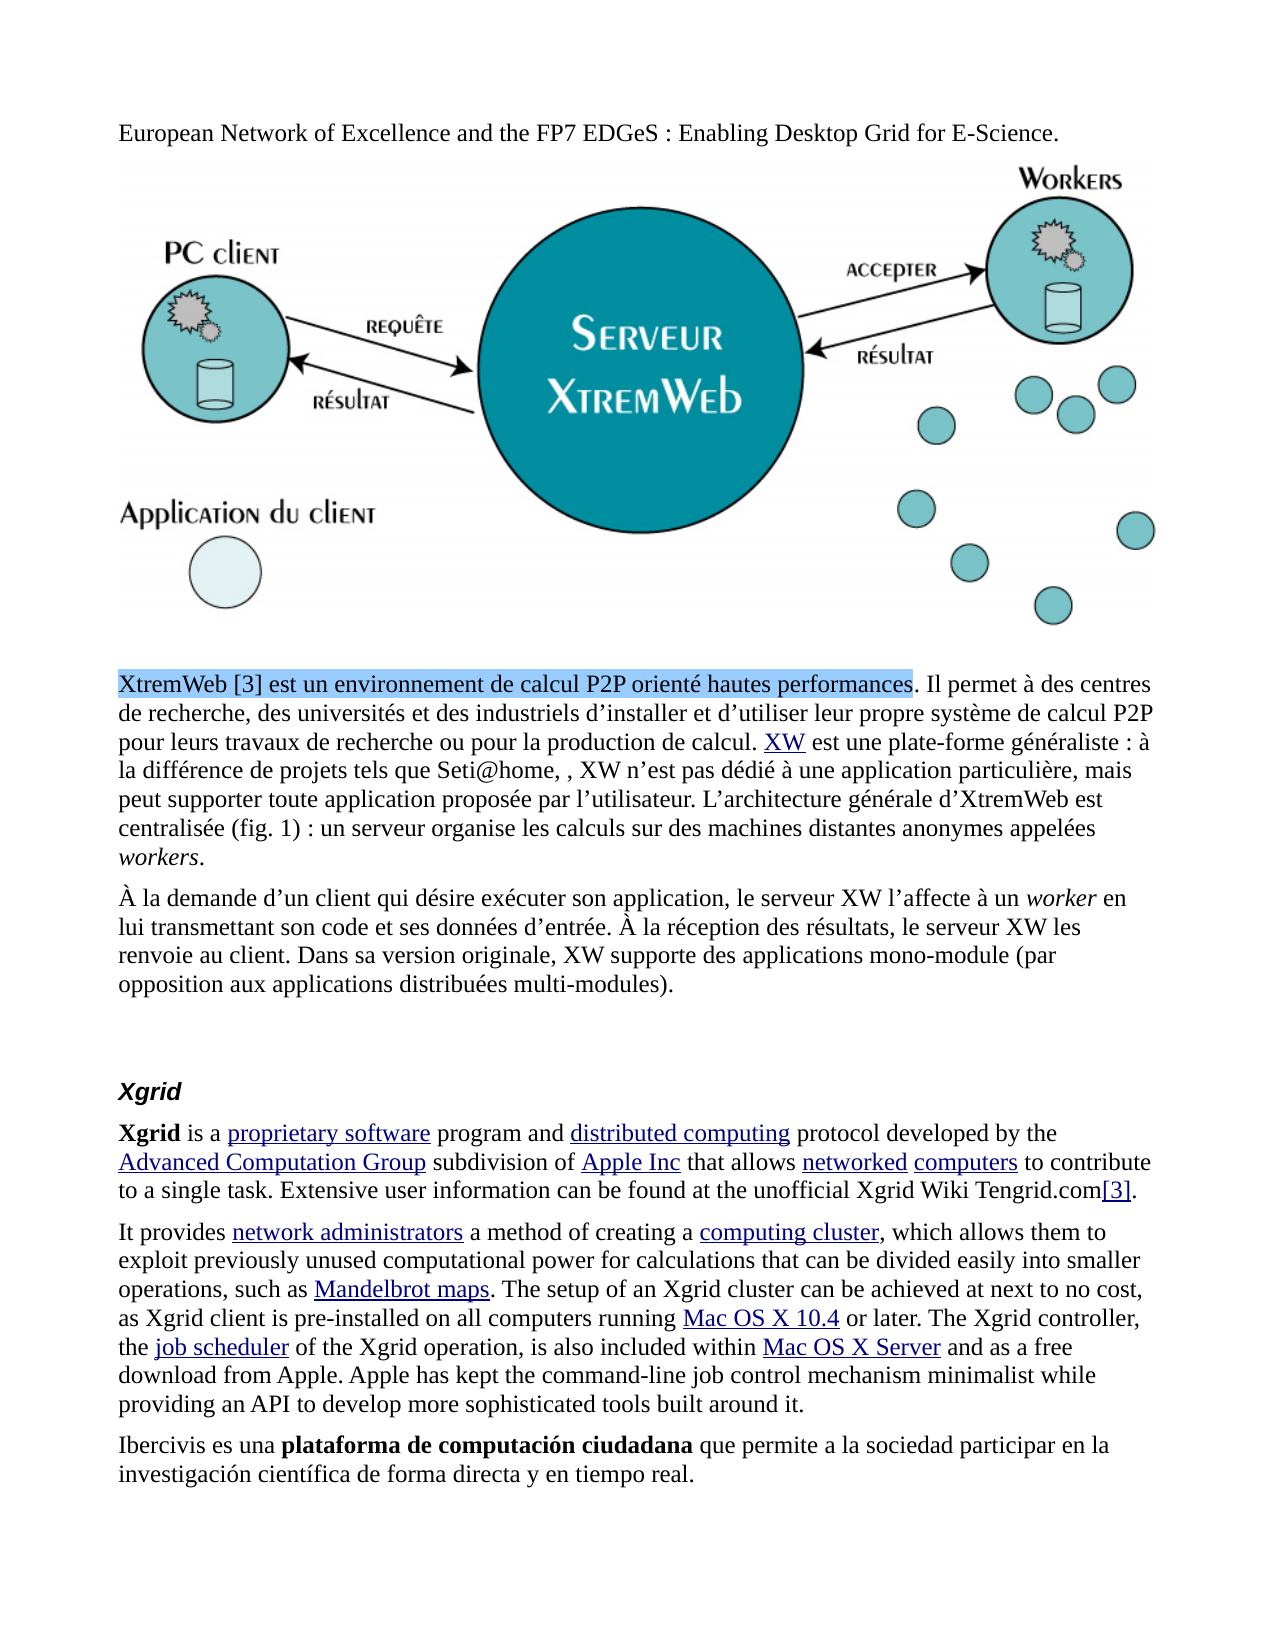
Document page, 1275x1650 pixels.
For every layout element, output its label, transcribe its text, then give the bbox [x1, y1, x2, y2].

picture [118, 159, 1157, 628]
text It provides network administrators a method of creating a computing cluster, which allows them to exploit previously unused computational power for calculations that can be divided easily into smaller operations, such as Mandelbrot maps. The setup of an Xgrid cluster can be achieved at next to no cost, as Xgrid client is pre-installed on all computers running Mac OS X 10.4 or later. The Xgrid controller, the job scheduler of the Xgrid operation, is also included within Mac OS X Server and as a free download from Apple. Apple has kept the command-line job control mechanism minimalist while providing an API to develop more sophisticated tools built around it. [118, 1217, 1157, 1418]
text Xgrid is a proprietary software program and distributed computing protocol developed by the Advanced Computation Group subdivision of Apple Inc that allows networked computers to contribute to a single task. Extensive user information can be found at the unofficial Xgrid Wiki Tengrid.com[3]. [118, 1118, 1157, 1204]
text XtremWeb [3] est un environnement de calcul P2P orienté hautes performances. Il permet à des centres de recherche, des universités et des industriels d’installer et d’utiliser leur propre système de calcul P2P pour leurs travaux de recherche ou pour la production de calcul. XW est une plate-forme généraliste : à la différence de projets tels que Seti@home, , XW n’est pas dédié à une application particulière, mais peut supporter toute application proposée par l’utilisateur. L’architecture générale d’XtremWeb est centralisée (fig. 1) : un serveur organise les calculs sur des machines distantes anonymes appelées workers. [118, 669, 1157, 871]
text À la demande d’un client qui désire exécuter son application, le serveur XW l’affecte à un worker en lui transmettant son code et ses données d’entrée. À la réception des résultats, le serveur XW les renvoie au client. Dans sa version originale, XW supporte des applications mono-module (par opposition aux applications distribuées multi-modules). [118, 883, 1157, 998]
subtitle Xgrid [118, 1077, 1157, 1105]
text Ibercivis es una plataforma de computación ciudadana que permite a la sociedad participar en la investigación científica de forma directa y en tiempo real. [118, 1430, 1157, 1488]
text European Network of Excellence and the FP7 EDGeS : Enabling Desktop Grid for E-Science. [118, 118, 1157, 147]
